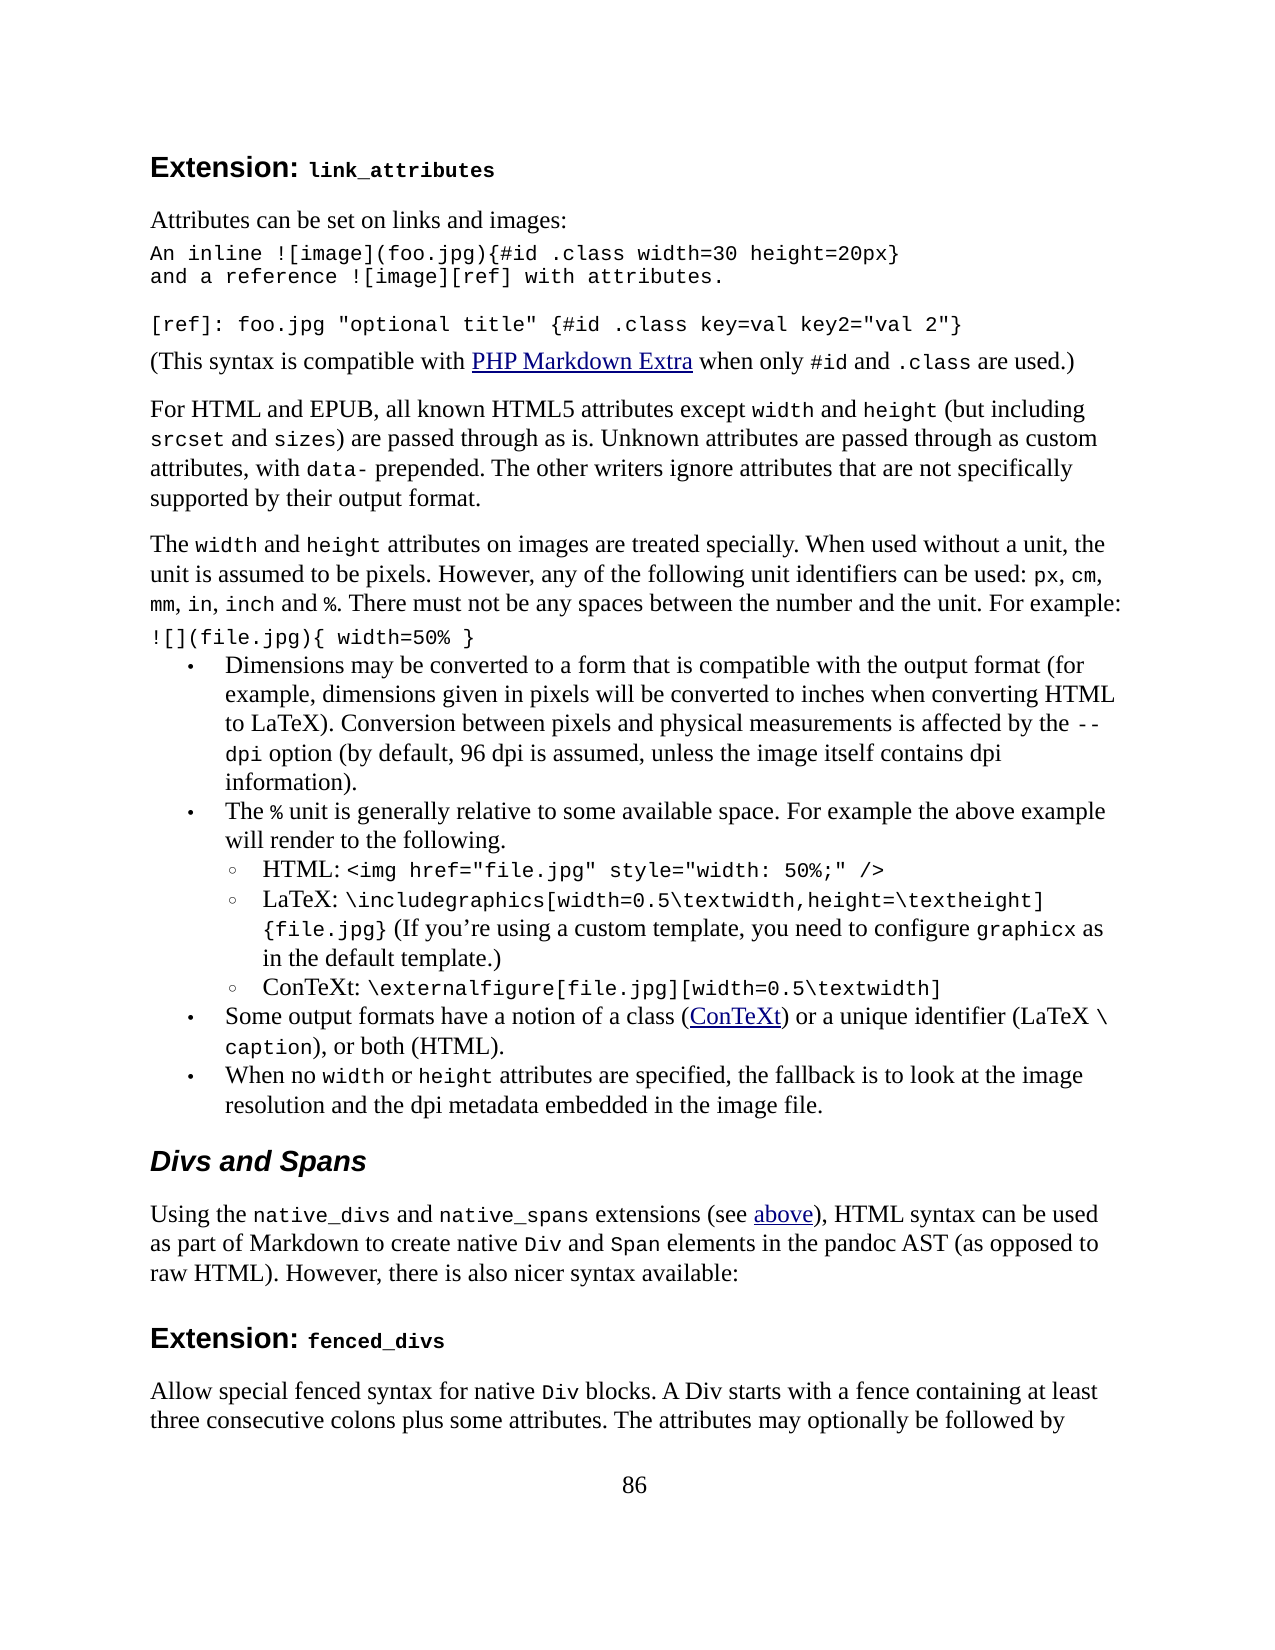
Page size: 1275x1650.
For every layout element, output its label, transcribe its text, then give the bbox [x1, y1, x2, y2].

list When no width or height attributes are specified, the fallback is to look at the image resolution and the dpi metadata embedded in the image file. [187, 1061, 1125, 1119]
list LaTeX: \includegraphics[width=0.5\textwidth,height=\textheight]{file.jpg} (If you’re using a custom template, you need to configure graphicx as in the default template.) [225, 884, 1125, 972]
list Some output formats have a notion of a class (ConTeXt) or a unique identifier (LaTeX \caption), or both (HTML). [187, 1001, 1125, 1061]
list Dimensions may be converted to a form that is compatible with the output format (for example, dimensions given in pixels will be converted to inches when converting HTML to LaTeX). Conversion between pixels and physical measurements is affected by the --dpi option (by default, 96 dpi is assumed, unless the image itself contains dpi information). [187, 651, 1125, 796]
text (This syntax is compatible with PHP Markdown Extra when only #id and .class are used.) [150, 346, 1125, 376]
text Attributes can be set on links and images: [150, 205, 1125, 234]
text For HTML and EPUB, all known HTML5 attributes except width and height (but including srcset and sizes) are passed through as is. Unknown attributes are passed through as custom attributes, with data- prepended. The other writers ignore attributes that are not specifically supported by their output format. [150, 394, 1125, 511]
subtitle Divs and Spans [150, 1144, 1125, 1177]
text [ref]: foo.jpg "optional title" {#id .class key=val key2="val 2"} [150, 314, 1125, 337]
list The % unit is generally relative to some available space. For example the above example will render to the following. [187, 796, 1125, 854]
text ![](file.jpg){ width=50% } [150, 627, 1125, 651]
list HTML: <img href="file.jpg" style="width: 50%;" /> [225, 854, 1125, 884]
text The width and height attributes on images are treated specially. When used without a unit, the unit is assumed to be pixels. However, any of the following unit identifiers can be used: px, cm, mm, in, inch and %. There must not be any spaces between the number and the unit. For example: [150, 529, 1125, 618]
text Allow special fenced syntax for native Div blocks. A Div starts with a fence containing at least three consecutive colons plus some attributes. The attributes may optionally be followed by [150, 1376, 1125, 1434]
subtitle Extension: fenced_divs [150, 1321, 1125, 1354]
text An inline ![image](foo.jpg){#id .class width=30 height=20px} [150, 243, 1125, 266]
text Using the native_divs and native_spans extensions (see above), HTML syntax can be used as part of Markdown to create native Div and Span elements in the pandoc AST (as opposed to raw HTML). However, there is also nicer syntax available: [150, 1199, 1125, 1287]
subtitle Extension: link_attributes [150, 150, 1125, 184]
list ConTeXt: \externalfigure[file.jpg][width=0.5\textwidth] [225, 972, 1125, 1001]
text and a reference ![image][ref] with attributes. [150, 266, 1125, 290]
